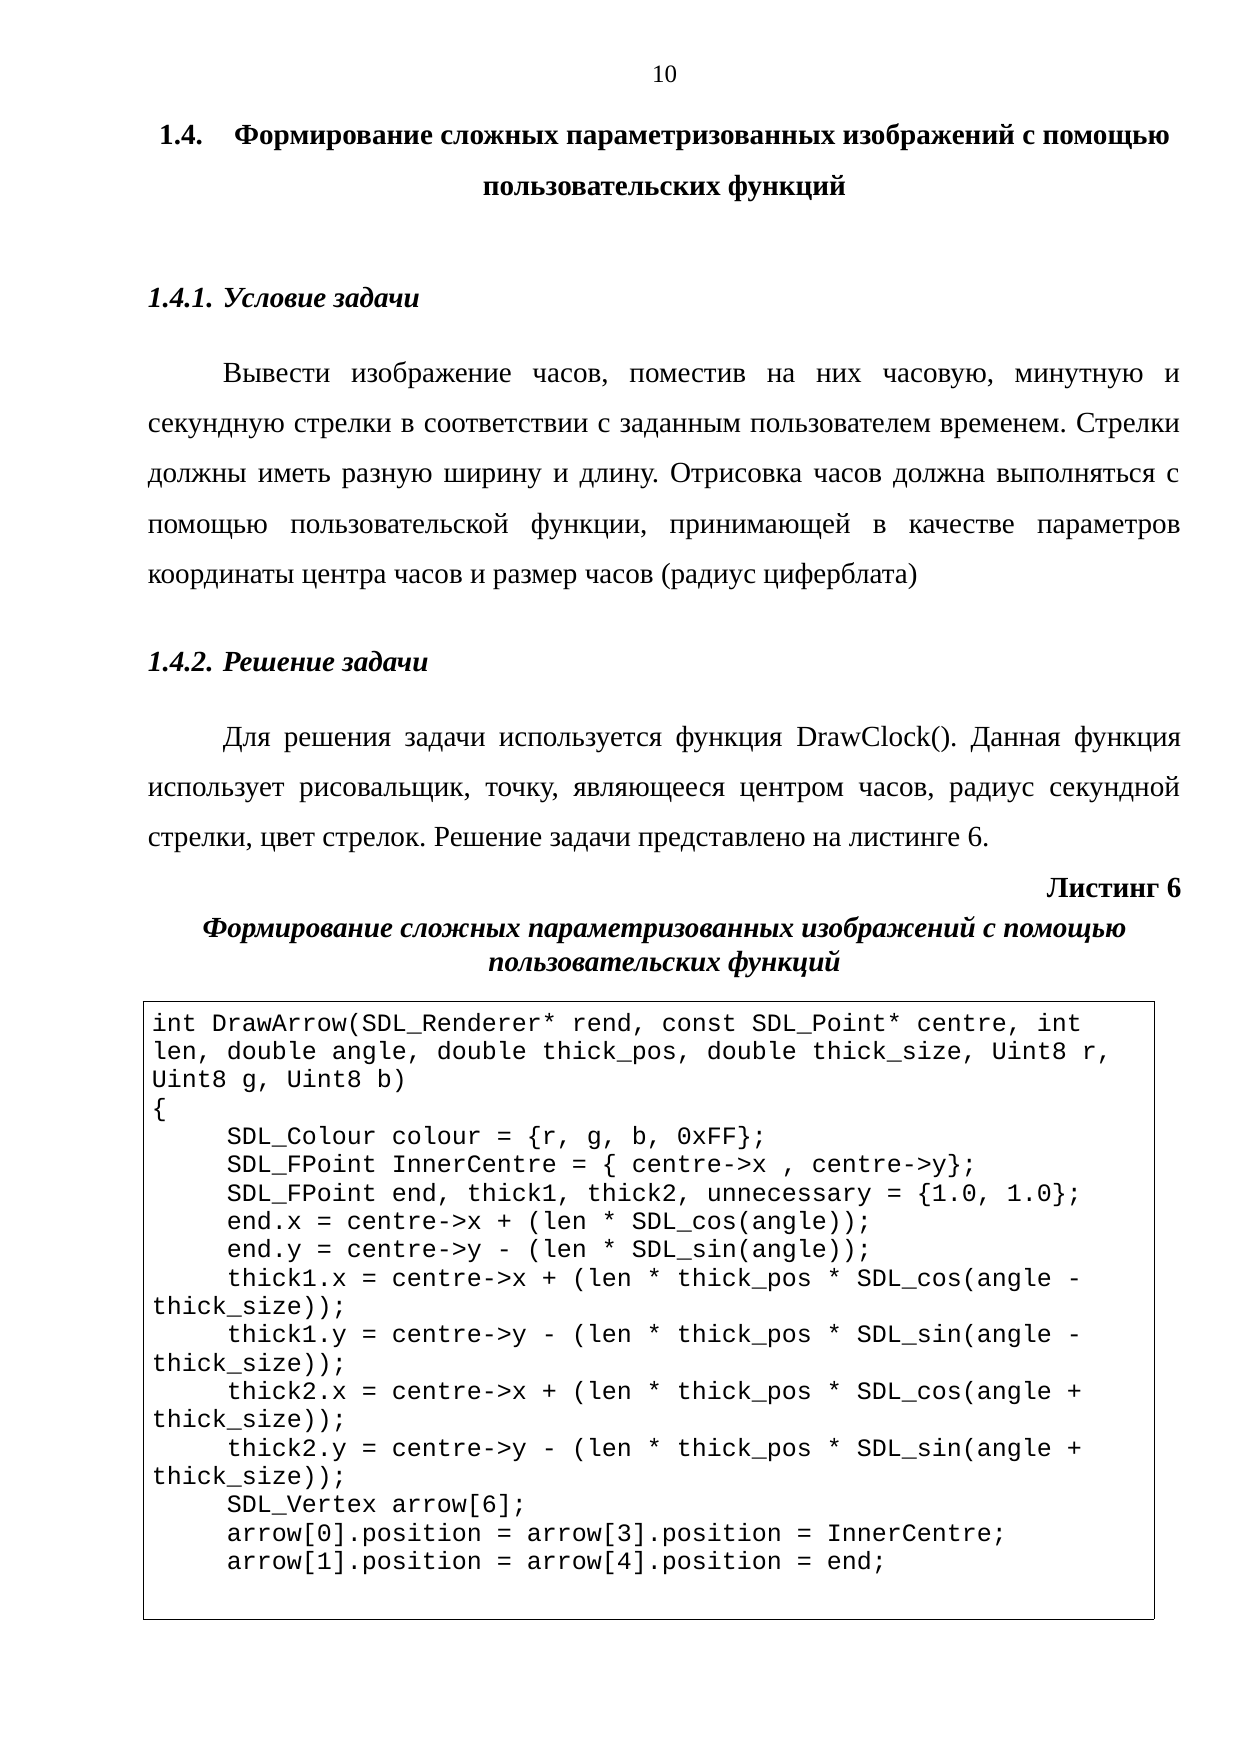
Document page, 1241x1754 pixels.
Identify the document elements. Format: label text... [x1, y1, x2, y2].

text Для решения задачи используется функция DrawClock(). Данная функция использует рисовальщик, точку, являющееся центром часов, радиус секундной стрелки, цвет стрелок. Решение задачи представлено на листинге 6. [148, 719, 1181, 853]
text int DrawArrow(SDL_Renderer* rend, const SDL_Point* centre, int len, double angle, double thick_pos, double thick_size, Uint8 r, Uint8 g, Uint8 b) { SDL_Colour colour = {r, g, b, 0xFF}; SDL_FPoint InnerCentre = { centre->x , centre->y}; SDL_FPoint end, thick1, thick2, unnecessary = {1.0, 1.0}; end.x = centre->x + (len * SDL_cos(angle)); end.y = centre->y - (len * SDL_sin(angle)); thick1.x = centre->x + (len * thick_pos * SDL_cos(angle - thick_size)); thick1.y = centre->y - (len * thick_pos * SDL_sin(angle - thick_size)); thick2.x = centre->x + (len * thick_pos * SDL_cos(angle + thick_size)); thick2.y = centre->y - (len * thick_pos * SDL_sin(angle + thick_size)); [152, 1010, 1145, 1492]
subtitle Формирование сложных параметризованных изображений с помощью пользовательских функций [148, 117, 1181, 201]
text Вывести изображение часов, поместив на них часовую, минутную и секундную стрелки в соответствии с заданным пользователем временем. Стрелки должны иметь разную ширину и длину. Отрисовка часов должна выполняться с помощью пользовательской функции, принимающей в качестве параметров координаты центра часов и размер часов (радиус циферблата) [148, 355, 1181, 590]
text Формирование сложных параметризованных изображений с помощью пользовательских функций [148, 910, 1181, 977]
text [144, 1002, 1154, 1619]
text SDL_Vertex arrow[6]; arrow[0].position = arrow[3].position = InnerCentre; arrow[1].position = arrow[4].position = end; [152, 1492, 1145, 1577]
text Листинг 6 [148, 870, 1181, 903]
subtitle Условие задачи [148, 280, 1181, 313]
subtitle Решение задачи [148, 644, 1181, 677]
